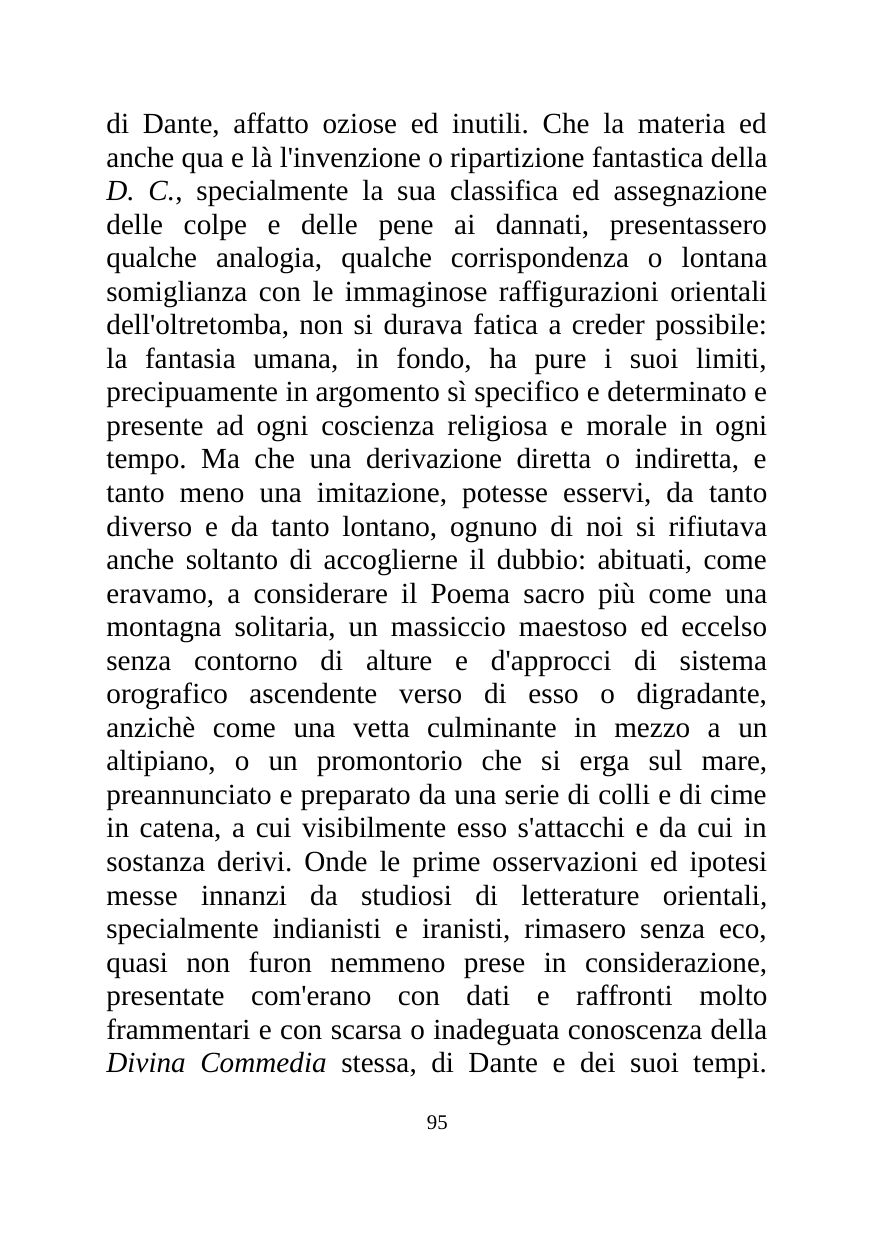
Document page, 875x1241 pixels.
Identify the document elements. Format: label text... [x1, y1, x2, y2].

text di Dante, affatto oziose ed inutili. Che la materia ed anche qua e là l'invenzione o ripartizione fantastica della D. C., specialmente la sua classifica ed assegnazione delle colpe e delle pene ai dannati, presentassero qualche analogia, qualche corrispondenza o lontana somiglianza con le immaginose raffigurazioni orientali dell'oltretomba, non si durava fatica a creder possibile: la fantasia umana, in fondo, ha pure i suoi limiti, precipuamente in argomento sì specifico e determinato e presente ad ogni coscienza religiosa e morale in ogni tempo. Ma che una derivazione diretta o indiretta, e tanto meno una imitazione, potesse esservi, da tanto diverso e da tanto lontano, ognuno di noi si rifiutava anche soltanto di accoglierne il dubbio: abituati, come eravamo, a considerare il Poema sacro più come una montagna solitaria, un massiccio maestoso ed eccelso senza contorno di alture e d'approcci di sistema orografico ascendente verso di esso o digradante, anzichè come una vetta culminante in mezzo a un altipiano, o un promontorio che si erga sul mare, preannunciato e preparato da una serie di colli e di cime in catena, a cui visibilmente esso s'attacchi e da cui in sostanza derivi. Onde le prime osservazioni ed ipotesi messe innanzi da studiosi di letterature orientali, specialmente indianisti e iranisti, rimasero senza eco, quasi non furon nemmeno prese in considerazione, presentate com'erano con dati e raffronti molto frammentari e con scarsa o inadeguata conoscenza della Divina Commedia stessa, di Dante e dei suoi tempi. [106, 106, 768, 1079]
